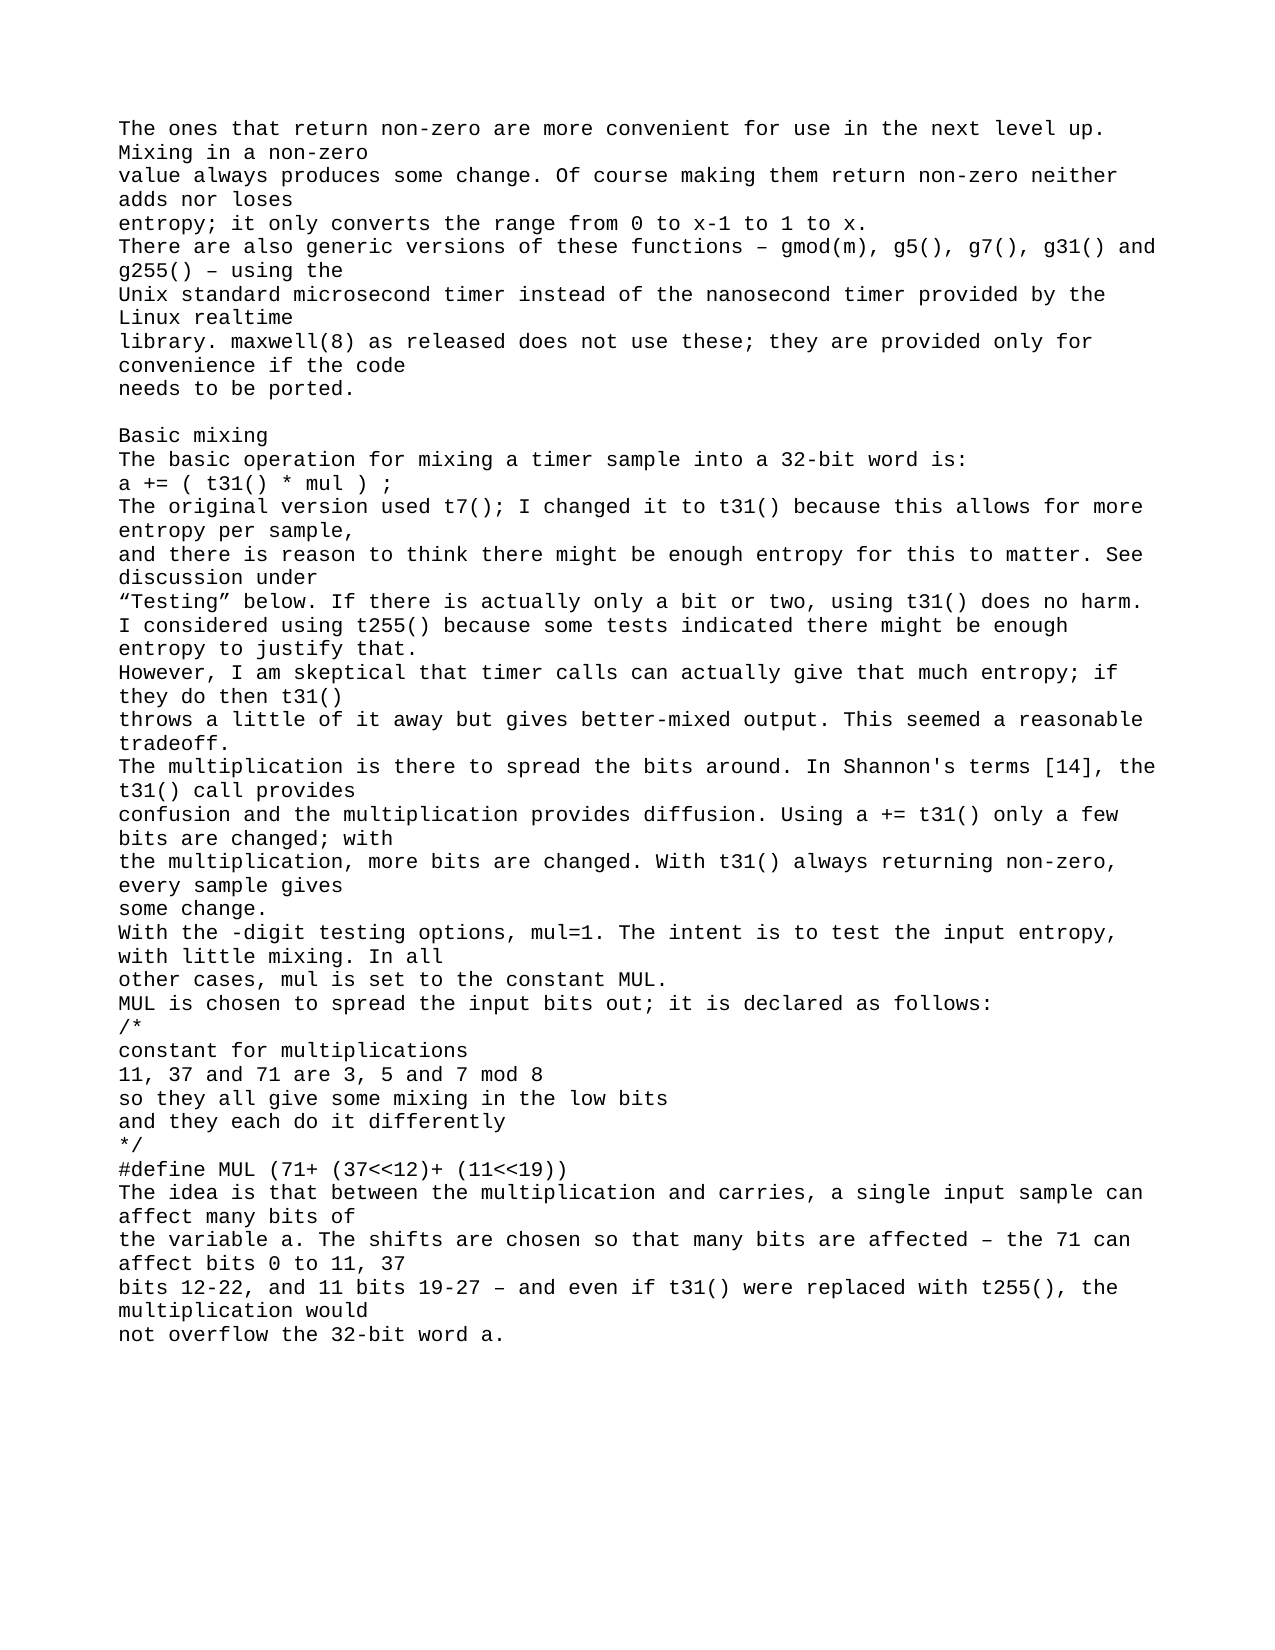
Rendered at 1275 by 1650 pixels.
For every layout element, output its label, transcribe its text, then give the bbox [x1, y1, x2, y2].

text not overflow the 32-bit word a. [118, 1324, 1157, 1348]
text Basic mixing [118, 426, 1157, 449]
text and they each do it differently [118, 1111, 1157, 1135]
text and there is reason to think there might be enough entropy for this to matter. See discussion under [118, 544, 1157, 591]
text a += ( t31() * mul ) ; [118, 473, 1157, 496]
text #define MUL (71+ (37<<12)+ (11<<19)) [118, 1158, 1157, 1182]
text some change. [118, 898, 1157, 922]
text The multiplication is there to spread the bits around. In Shannon's terms [14], the t31() call provides [118, 757, 1157, 804]
text 11, 37 and 71 are 3, 5 and 7 mod 8 [118, 1064, 1157, 1088]
text I considered using t255() because some tests indicated there might be enough entropy to justify that. [118, 615, 1157, 662]
text other cases, mul is set to the constant MUL. [118, 969, 1157, 993]
text /* [118, 1017, 1157, 1040]
text so they all give some mixing in the low bits [118, 1088, 1157, 1111]
text The basic operation for mixing a timer sample into a 32-bit word is: [118, 449, 1157, 473]
text the multiplication, more bits are changed. With t31() always returning non-zero, every sample gives [118, 851, 1157, 898]
text library. maxwell(8) as released does not use these; they are provided only for convenience if the code [118, 331, 1157, 378]
text MUL is chosen to spread the input bits out; it is declared as follows: [118, 993, 1157, 1017]
text There are also generic versions of these functions – gmod(m), g5(), g7(), g31() and g255() – using the [118, 236, 1157, 284]
text Unix standard microsecond timer instead of the nanosecond timer provided by the Linux realtime [118, 284, 1157, 331]
text However, I am skeptical that timer calls can actually give that much entropy; if they do then t31() [118, 662, 1157, 709]
text confusion and the multiplication provides diffusion. Using a += t31() only a few bits are changed; with [118, 804, 1157, 851]
text constant for multiplications [118, 1040, 1157, 1064]
text the variable a. The shifts are chosen so that many bits are affected – the 71 can affect bits 0 to 11, 37 [118, 1229, 1157, 1277]
text value always produces some change. Of course making them return non-zero neither adds nor loses [118, 165, 1157, 213]
text The idea is that between the multiplication and carries, a single input sample can affect many bits of [118, 1182, 1157, 1229]
text The ones that return non-zero are more convenient for use in the next level up. Mixing in a non-zero [118, 118, 1157, 165]
text throws a little of it away but gives better-mixed output. This seemed a reasonable tradeoff. [118, 709, 1157, 757]
text entropy; it only converts the range from 0 to x-1 to 1 to x. [118, 213, 1157, 236]
text With the -digit testing options, mul=1. The intent is to test the input entropy, with little mixing. In all [118, 922, 1157, 969]
text bits 12-22, and 11 bits 19-27 – and even if t31() were replaced with t255(), the multiplication would [118, 1277, 1157, 1324]
text “Testing” below. If there is actually only a bit or two, using t31() does no harm. [118, 591, 1157, 615]
text The original version used t7(); I changed it to t31() because this allows for more entropy per sample, [118, 496, 1157, 544]
text needs to be ported. [118, 378, 1157, 402]
text */ [118, 1135, 1157, 1158]
